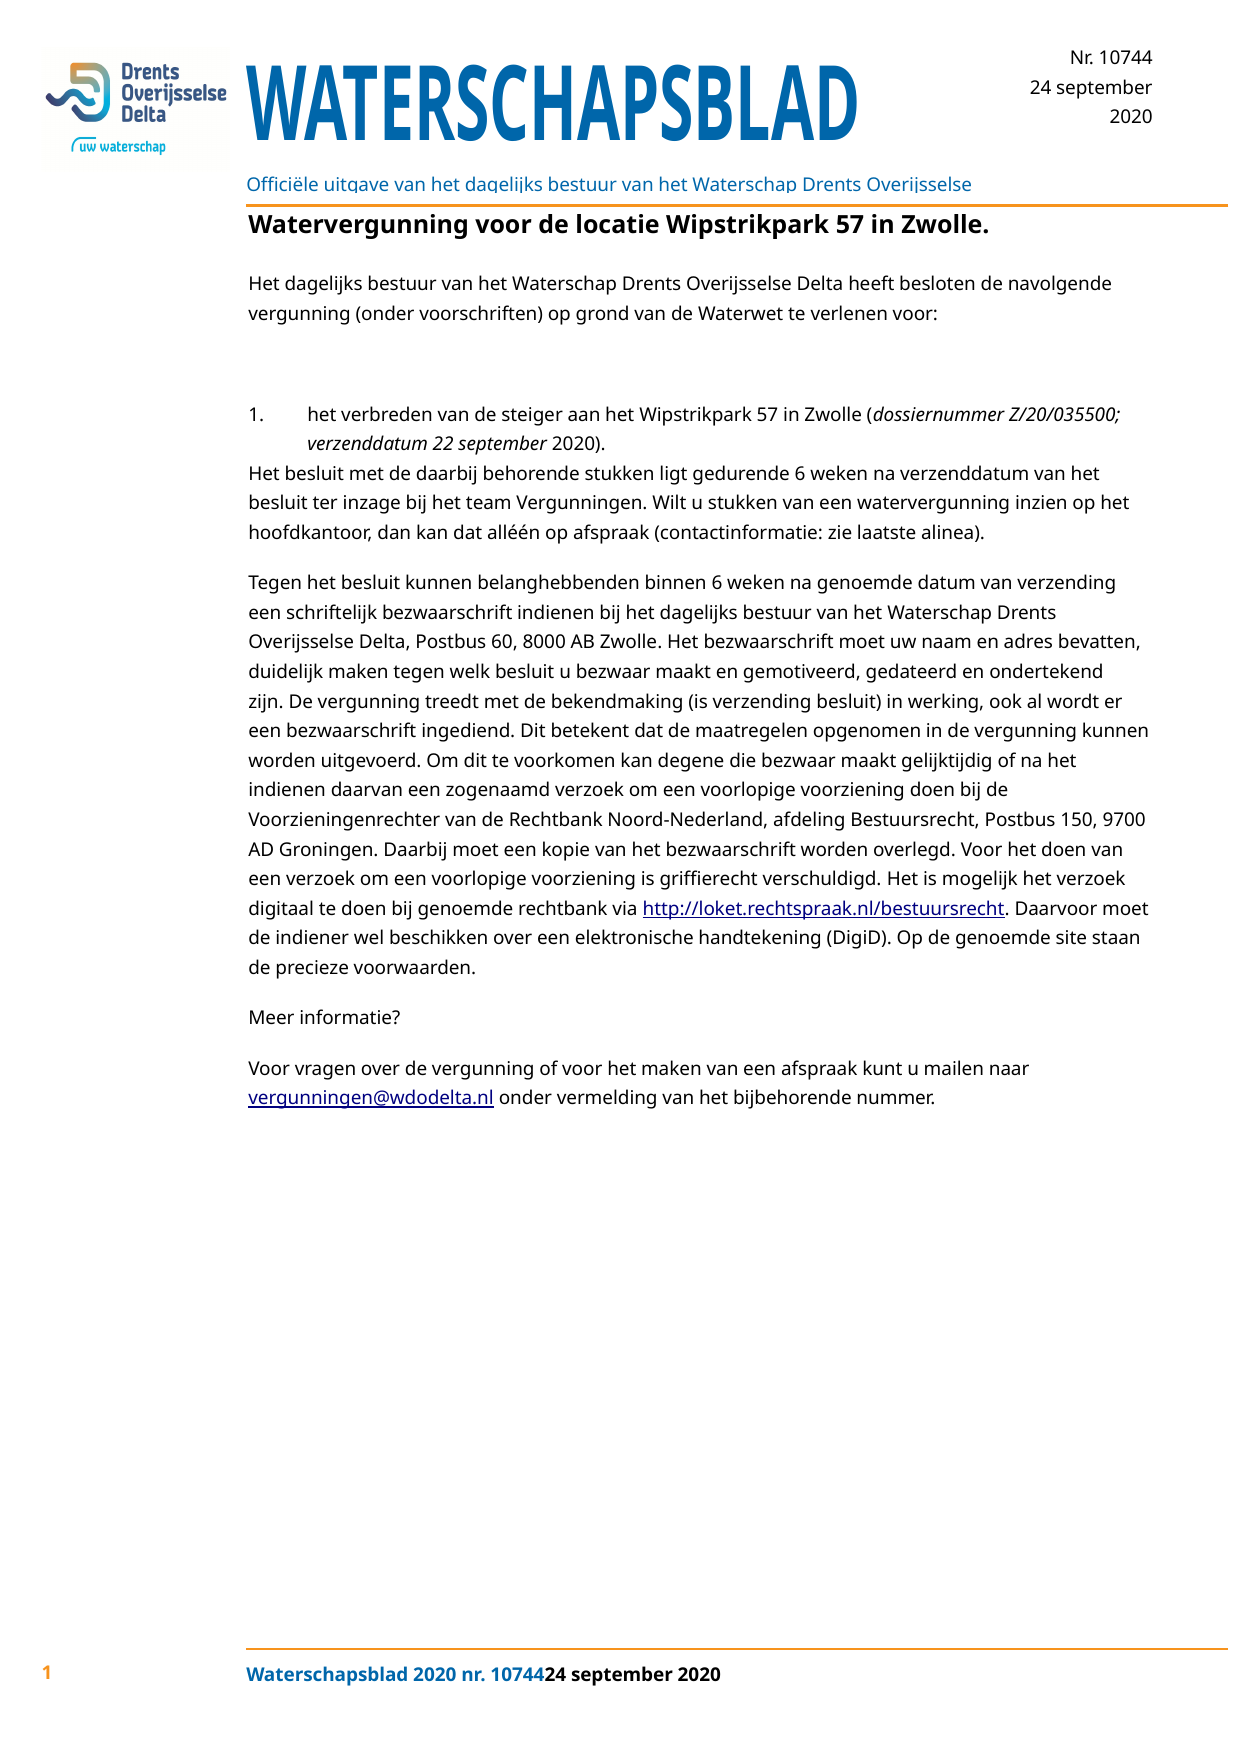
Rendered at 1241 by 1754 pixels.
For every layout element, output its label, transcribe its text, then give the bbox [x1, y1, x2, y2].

text Meer informatie? [248, 1004, 1152, 1030]
list het verbreden van de steiger aan het Wipstrikpark 57 in Zwolle (dossiernummer Z/20/035500; verzenddatum 22 september 2020). [248, 401, 1152, 456]
text Het dagelijks bestuur van het Waterschap Drents Overijsselse Delta heeft besloten de navolgende vergunning (onder voorschriften) op grond van de Waterwet te verlenen voor: [248, 270, 1152, 326]
text Tegen het besluit kunnen belanghebbenden binnen 6 weken na genoemde datum van verzending een schriftelijk bezwaarschrift indienen bij het dagelijks bestuur van het Waterschap Drents Overijsselse Delta, Postbus 60, 8000 AB Zwolle. Het bezwaarschrift moet uw naam en adres bevatten, duidelijk maken tegen welk besluit u bezwaar maakt en gemotiveerd, gedateerd en ondertekend zijn. De vergunning treedt met de bekendmaking (is verzending besluit) in werking, ook al wordt er een bezwaarschrift ingediend. Dit betekent dat de maatregelen opgenomen in de vergunning kunnen worden uitgevoerd. Om dit te voorkomen kan degene die bezwaar maakt gelijktijdig of na het indienen daarvan een zogenaamd verzoek om een voorlopige voorziening doen bij de Voorzieningenrechter van de Rechtbank Noord-Nederland, afdeling Bestuursrecht, Postbus 150, 9700 AD Groningen. Daarbij moet een kopie van het bezwaarschrift worden overlegd. Voor het doen van een verzoek om een voorlopige voorziening is griffierecht verschuldigd. Het is mogelijk het verzoek digitaal te doen bij genoemde rechtbank via http://loket.rechtspraak.nl/bestuursrecht. Daarvoor moet de indiener wel beschikken over een elektronische handtekening (DigiD). Op de genoemde site staan de precieze voorwaarden. [248, 569, 1152, 980]
text Het besluit met de daarbij behorende stukken ligt gedurende 6 weken na verzenddatum van het besluit ter inzage bij het team Vergunningen. Wilt u stukken van een watervergunning inzien op het hoofdkantoor, dan kan dat alléén op afspraak (contactinformatie: zie laatste alinea). [248, 460, 1152, 545]
picture [41, 47, 231, 172]
text Watervergunning voor de locatie Wipstrikpark 57 in Zwolle. [248, 207, 1152, 241]
text Voor vragen over de vergunning of voor het maken van een afspraak kunt u mailen naar vergunningen@wdodelta.nl onder vermelding van het bijbehorende nummer. [248, 1055, 1152, 1110]
